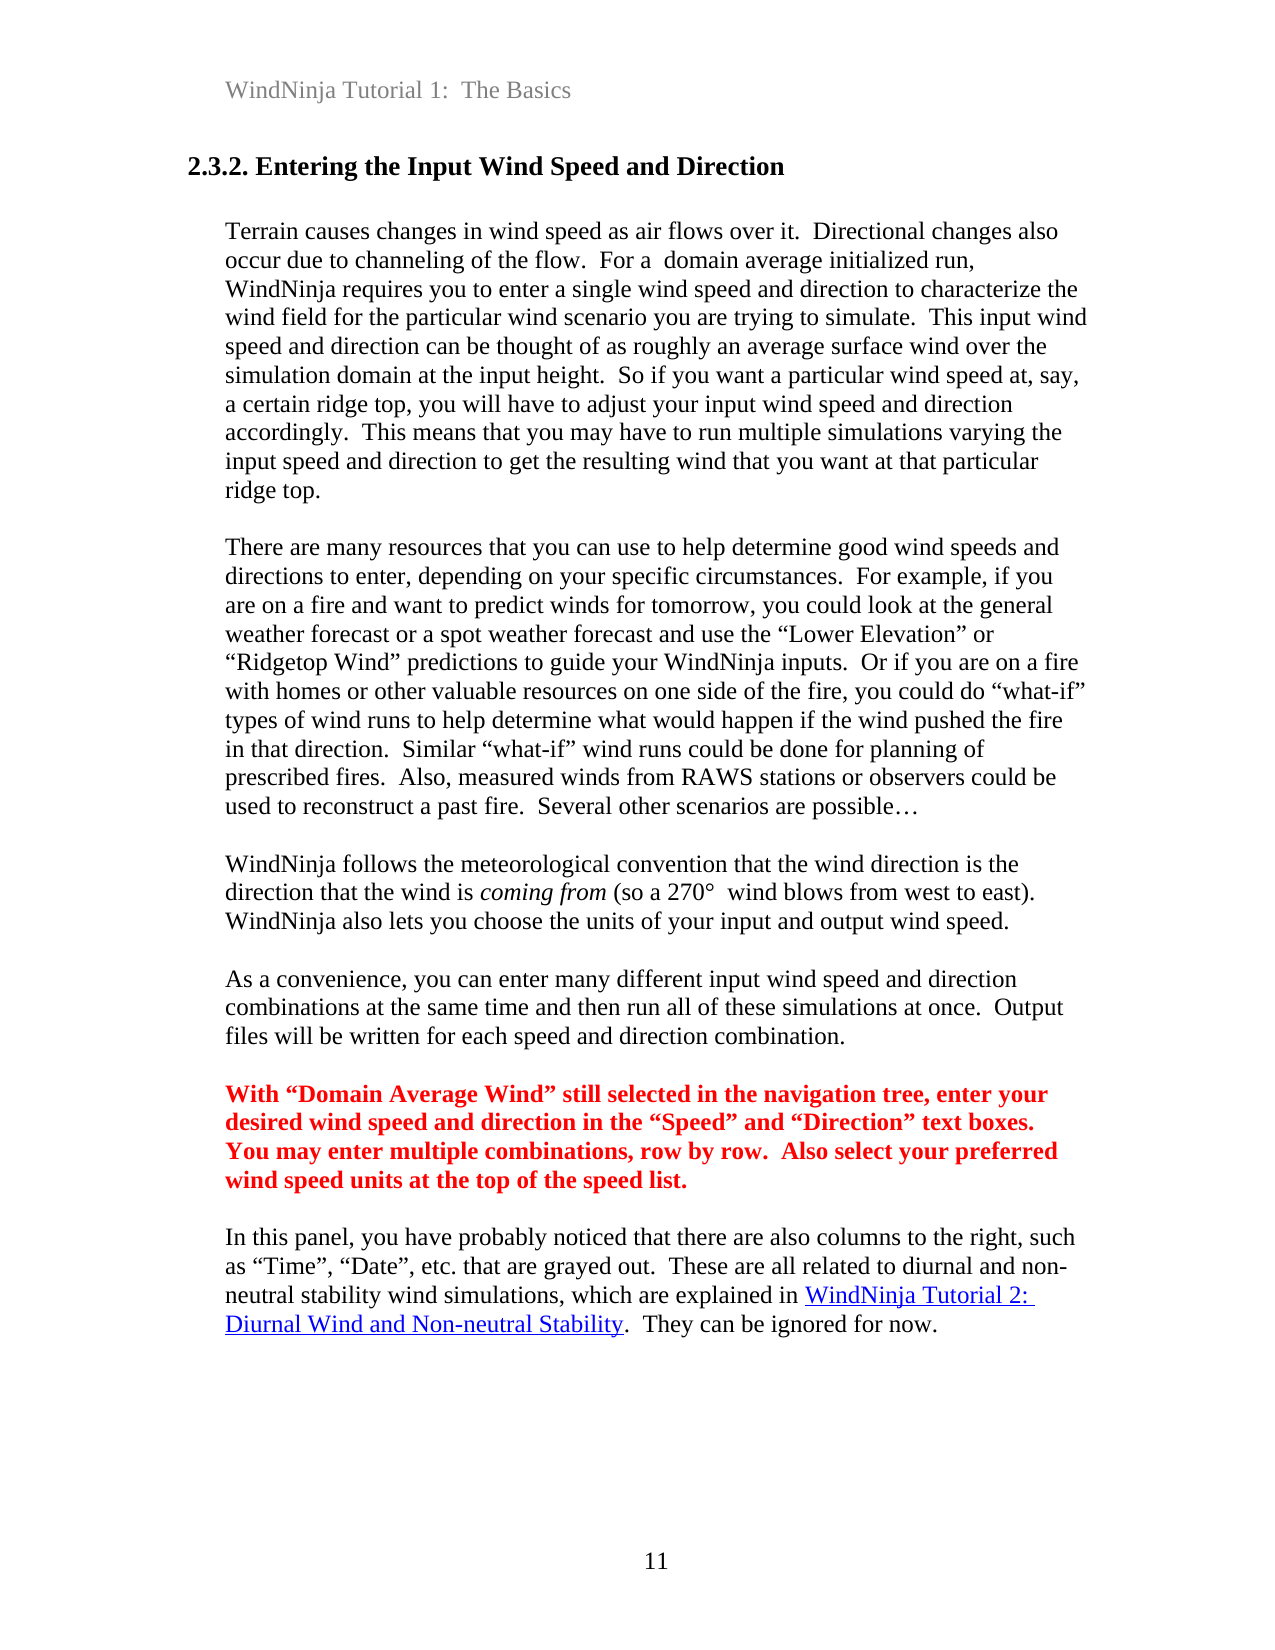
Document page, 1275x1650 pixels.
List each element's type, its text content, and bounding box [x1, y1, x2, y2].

text With “Domain Average Wind” still selected in the navigation tree, enter your desired wind speed and direction in the “Speed” and “Direction” text boxes. You may enter multiple combinations, row by row. Also select your preferred wind speed units at the top of the speed list. [225, 1079, 1087, 1194]
text As a convenience, you can enter many different input wind speed and direction combinations at the same time and then run all of these simulations at once. Output files will be written for each speed and direction combination. [225, 964, 1087, 1050]
text WindNinja follows the meteorological convention that the wind direction is the direction that the wind is coming from (so a 270° wind blows from west to east). WindNinja also lets you choose the units of your input and output wind speed. [225, 849, 1087, 935]
text There are many resources that you can use to help determine good wind speeds and directions to enter, depending on your specific circumstances. For example, if you are on a fire and want to predict winds for tomorrow, you could look at the general weather forecast or a spot weather forecast and use the “Lower Elevation” or “Ridgetop Wind” predictions to guide your WindNinja inputs. Or if you are on a fire with homes or other valuable resources on one side of the fire, you could do “what-if” types of wind runs to help determine what would happen if the wind pushed the fire in that direction. Similar “what-if” wind runs could be done for planning of prescribed fires. Also, measured winds from RAWS stations or observers could be used to reconstruct a past fire. Several other scenarios are possible… [225, 532, 1087, 820]
subtitle Entering the Input Wind Speed and Direction [187, 150, 1087, 181]
text In this panel, you have probably noticed that there are also columns to the right, such as “Time”, “Date”, etc. that are grayed out. These are all related to diurnal and non-neutral stability wind simulations, which are explained in WindNinja Tutorial 2: Diurnal Wind and Non-neutral Stability. They can be ignored for now. [225, 1222, 1087, 1337]
text Terrain causes changes in wind speed as air flows over it. Directional changes also occur due to channeling of the flow. For a domain average initialized run, WindNinja requires you to enter a single wind speed and direction to characterize the wind field for the particular wind scenario you are trying to simulate. This input wind speed and direction can be thought of as roughly an average surface wind over the simulation domain at the input height. So if you want a particular wind speed at, say, a certain ridge top, you will have to adjust your input wind speed and direction accordingly. This means that you may have to run multiple simulations varying the input speed and direction to get the resulting wind that you want at that particular ridge top. [225, 216, 1087, 504]
